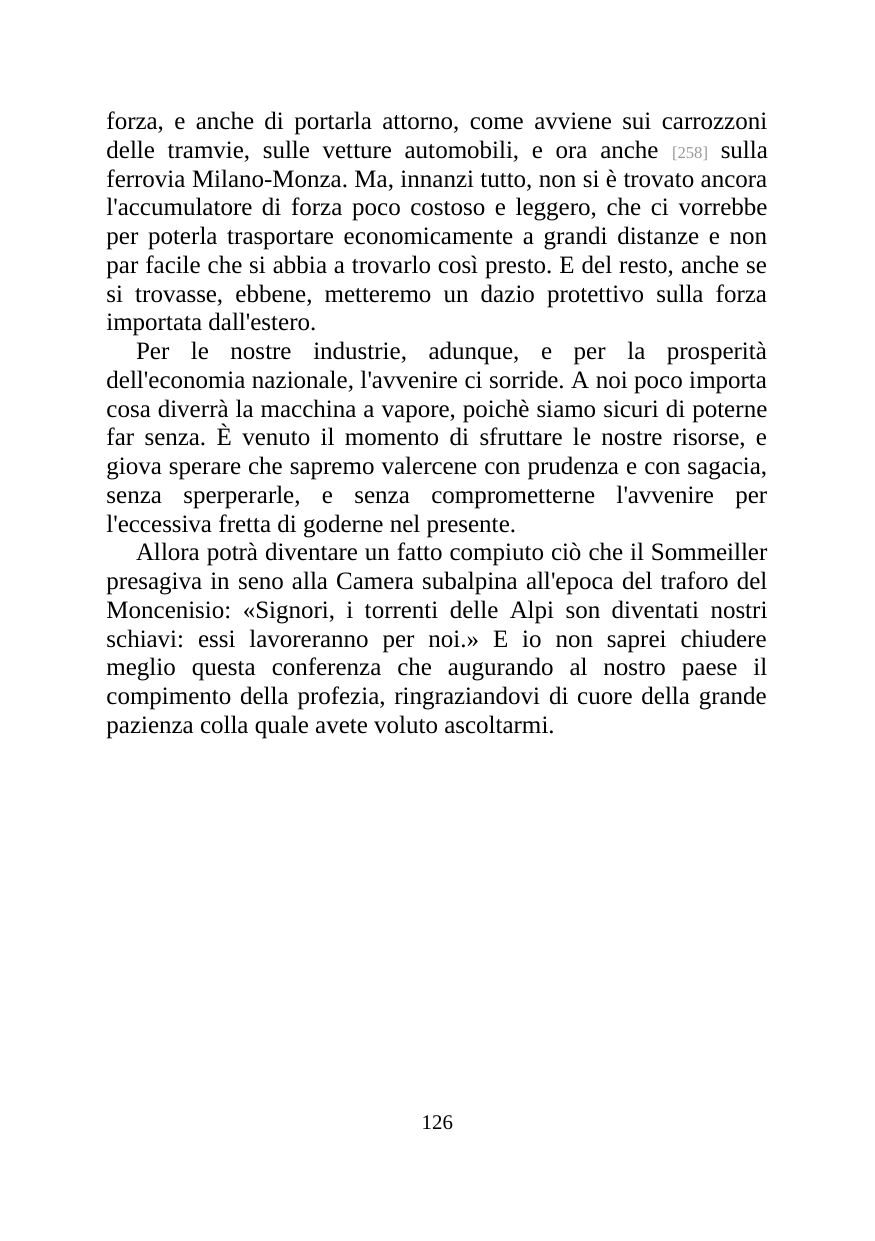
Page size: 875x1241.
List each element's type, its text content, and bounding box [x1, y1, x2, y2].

text Allora potrà diventare un fatto compiuto ciò che il Sommeiller presagiva in seno alla Camera subalpina all'epoca del traforo del Moncenisio: «Signori, i torrenti delle Alpi son diventati nostri schiavi: essi lavoreranno per noi.» E io non saprei chiudere meglio questa conferenza che augurando al nostro paese il compimento della profezia, ringraziandovi di cuore della grande pazienza colla quale avete voluto ascoltarmi. [106, 537, 768, 739]
text Per le nostre industrie, adunque, e per la prosperità dell'economia nazionale, l'avvenire ci sorride. A noi poco importa cosa diverrà la macchina a vapore, poichè siamo sicuri di poterne far senza. È venuto il momento di sfruttare le nostre risorse, e giova sperare che sapremo valercene con prudenza e con sagacia, senza sperperarle, e senza comprometterne l'avvenire per l'eccessiva fretta di goderne nel presente. [106, 336, 768, 537]
text forza, e anche di portarla attorno, come avviene sui carrozzoni delle tramvie, sulle vetture automobili, e ora anche [258] sulla ferrovia Milano-Monza. Ma, innanzi tutto, non si è trovato ancora l'accumulatore di forza poco costoso e leggero, che ci vorrebbe per poterla trasportare economicamente a grandi distanze e non par facile che si abbia a trovarlo così presto. E del resto, anche se si trovasse, ebbene, metteremo un dazio protettivo sulla forza importata dall'estero. [106, 106, 768, 336]
